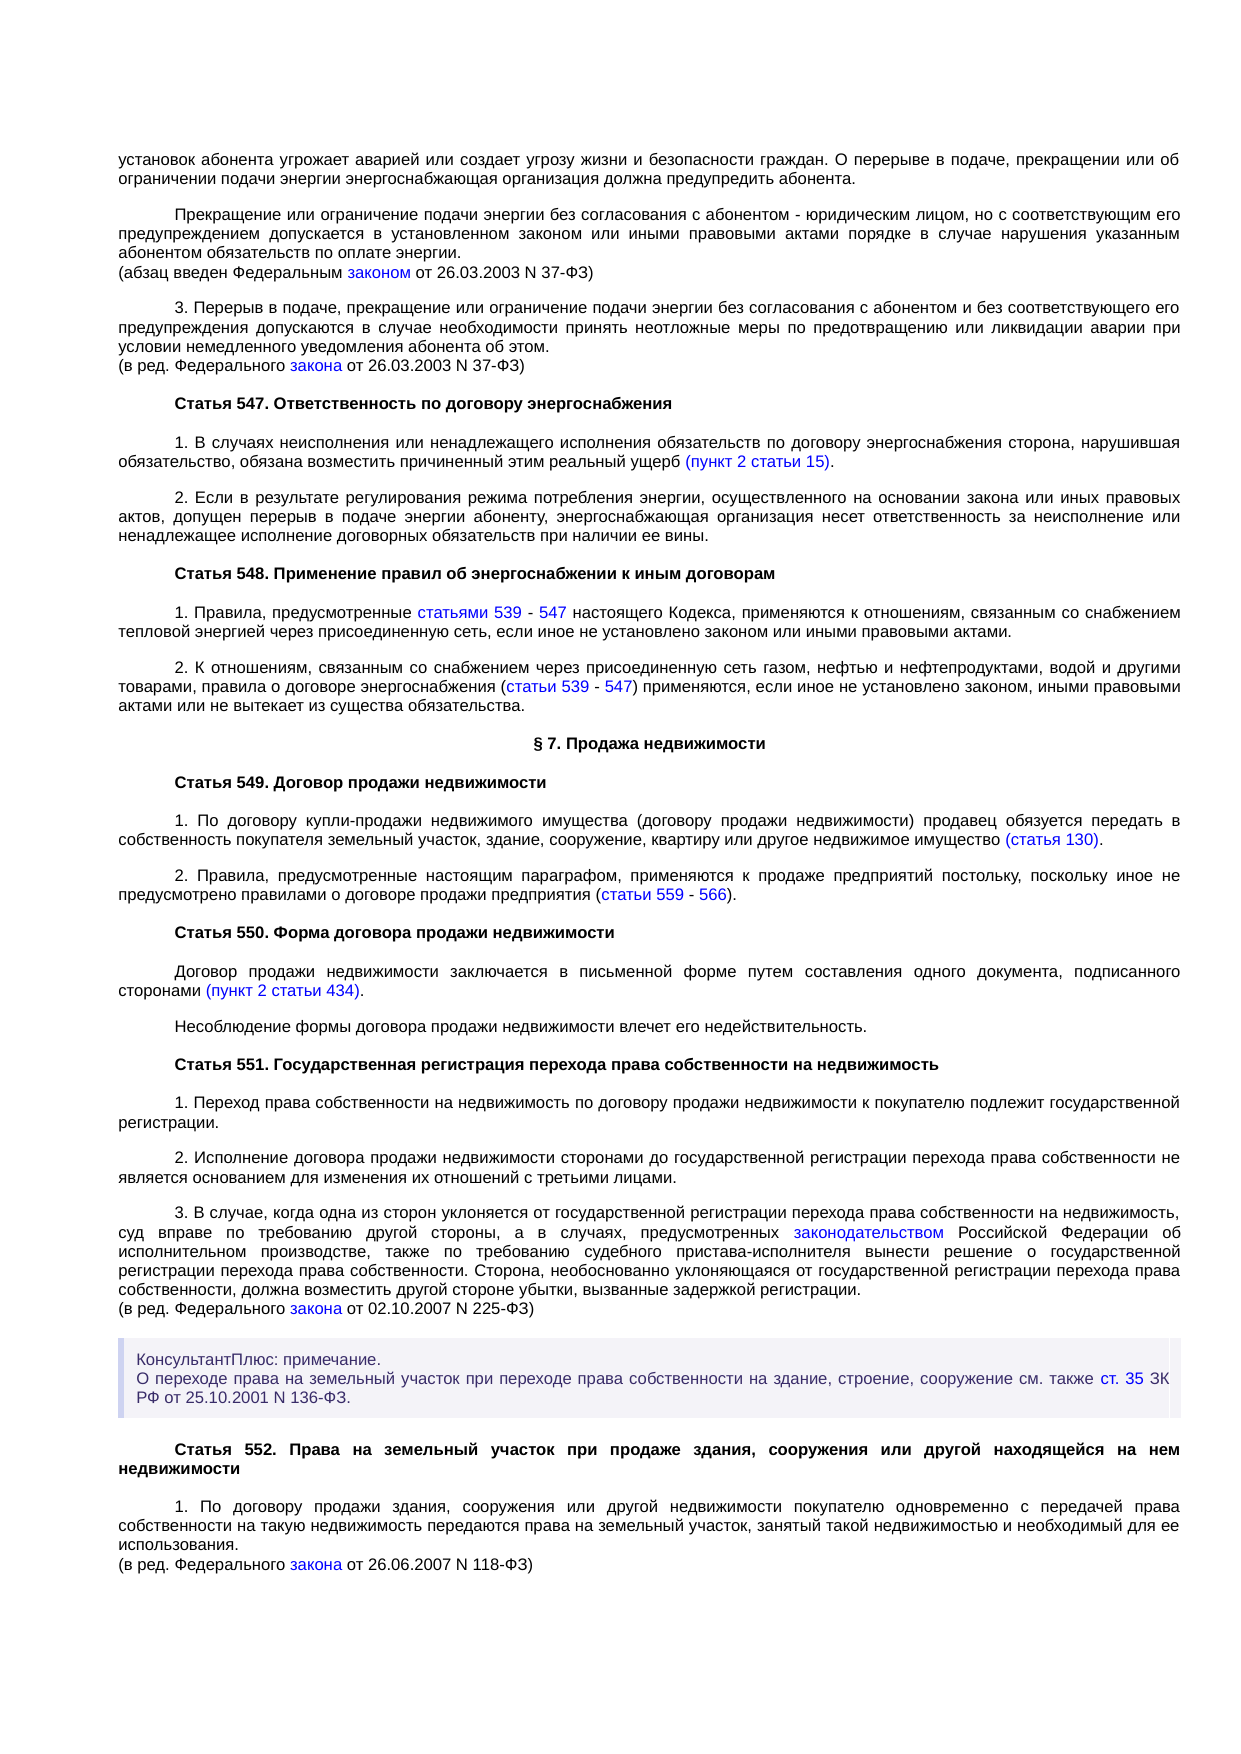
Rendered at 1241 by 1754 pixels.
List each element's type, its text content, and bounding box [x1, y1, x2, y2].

text Договор продажи недвижимости заключается в письменной форме путем составления одного документа, подписанного сторонами (пункт 2 статьи 434). [118, 962, 1181, 1000]
table_header [124, 1338, 136, 1418]
text установок абонента угрожает аварией или создает угрозу жизни и безопасности граждан. О перерыве в подаче, прекращении или об ограничении подачи энергии энергоснабжающая организация должна предупредить абонента. [118, 150, 1181, 188]
subtitle Статья 552. Права на земельный участок при продаже здания, сооружения или другой находящейся на нем недвижимости [118, 1439, 1181, 1478]
text 3. В случае, когда одна из сторон уклоняется от государственной регистрации перехода права собственности на недвижимость, суд вправе по требованию другой стороны, а в случаях, предусмотренных законодательством Российской Федерации об исполнительном производстве, также по требованию судебного пристава-исполнителя вынести решение о государственной регистрации перехода права собственности. Сторона, необоснованно уклоняющаяся от государственной регистрации перехода права собственности, должна возместить другой стороне убытки, вызванные задержкой регистрации. [118, 1203, 1181, 1299]
text 1. По договору продажи здания, сооружения или другой недвижимости покупателю одновременно с передачей права собственности на такую недвижимость передаются права на земельный участок, занятый такой недвижимостью и необходимый для ее использования. [118, 1497, 1181, 1554]
subtitle Статья 549. Договор продажи недвижимости [118, 772, 1181, 792]
text 1. Правила, предусмотренные статьями 539 - 547 настоящего Кодекса, применяются к отношениям, связанным со снабжением тепловой энергией через присоединенную сеть, если иное не установлено законом или иными правовыми актами. [118, 602, 1181, 641]
subtitle § 7. Продажа недвижимости [118, 734, 1181, 753]
table_header КонсультантПлюс: примечание. О переходе права на земельный участок при переходе права собственности на здание, строение, сооружение см. также ст. 35 ЗК РФ от 25.10.2001 N 136-ФЗ. [136, 1338, 1169, 1418]
text (в ред. Федерального закона от 02.10.2007 N 225-ФЗ) [118, 1299, 1181, 1318]
text (в ред. Федерального закона от 26.06.2007 N 118-ФЗ) [118, 1554, 1181, 1573]
table_header [118, 1338, 124, 1418]
subtitle Статья 551. Государственная регистрация перехода права собственности на недвижимость [118, 1055, 1181, 1074]
text (в ред. Федерального закона от 26.03.2003 N 37-ФЗ) [118, 356, 1181, 375]
subtitle Статья 547. Ответственность по договору энергоснабжения [118, 394, 1181, 413]
subtitle Статья 548. Применение правил об энергоснабжении к иным договорам [118, 564, 1181, 583]
text 2. К отношениям, связанным со снабжением через присоединенную сеть газом, нефтью и нефтепродуктами, водой и другими товарами, правила о договоре энергоснабжения (статьи 539 - 547) применяются, если иное не установлено законом, иными правовыми актами или не вытекает из существа обязательства. [118, 657, 1181, 715]
text Прекращение или ограничение подачи энергии без согласования с абонентом - юридическим лицом, но с соответствующим его предупреждением допускается в установленном законом или иными правовыми актами порядке в случае нарушения указанным абонентом обязательств по оплате энергии. [118, 205, 1181, 262]
table_header [1170, 1338, 1181, 1418]
text 1. Переход права собственности на недвижимость по договору продажи недвижимости к покупателю подлежит государственной регистрации. [118, 1093, 1181, 1132]
text 2. Если в результате регулирования режима потребления энергии, осуществленного на основании закона или иных правовых актов, допущен перерыв в подаче энергии абоненту, энергоснабжающая организация несет ответственность за неисполнение или ненадлежащее исполнение договорных обязательств при наличии ее вины. [118, 487, 1181, 545]
subtitle Статья 550. Форма договора продажи недвижимости [118, 923, 1181, 942]
text Несоблюдение формы договора продажи недвижимости влечет его недействительность. [118, 1017, 1181, 1036]
text 1. В случаях неисполнения или ненадлежащего исполнения обязательств по договору энергоснабжения сторона, нарушившая обязательство, обязана возместить причиненный этим реальный ущерб (пункт 2 статьи 15). [118, 432, 1181, 471]
text (абзац введен Федеральным законом от 26.03.2003 N 37-ФЗ) [118, 262, 1181, 282]
text 1. По договору купли-продажи недвижимого имущества (договору продажи недвижимости) продавец обязуется передать в собственность покупателя земельный участок, здание, сооружение, квартиру или другое недвижимое имущество (статья 130). [118, 811, 1181, 849]
text 2. Правила, предусмотренные настоящим параграфом, применяются к продаже предприятий постольку, поскольку иное не предусмотрено правилами о договоре продажи предприятия (статьи 559 - 566). [118, 866, 1181, 904]
text 2. Исполнение договора продажи недвижимости сторонами до государственной регистрации перехода права собственности не является основанием для изменения их отношений с третьими лицами. [118, 1148, 1181, 1187]
text 3. Перерыв в подаче, прекращение или ограничение подачи энергии без согласования с абонентом и без соответствующего его предупреждения допускаются в случае необходимости принять неотложные меры по предотвращению или ликвидации аварии при условии немедленного уведомления абонента об этом. [118, 298, 1181, 356]
